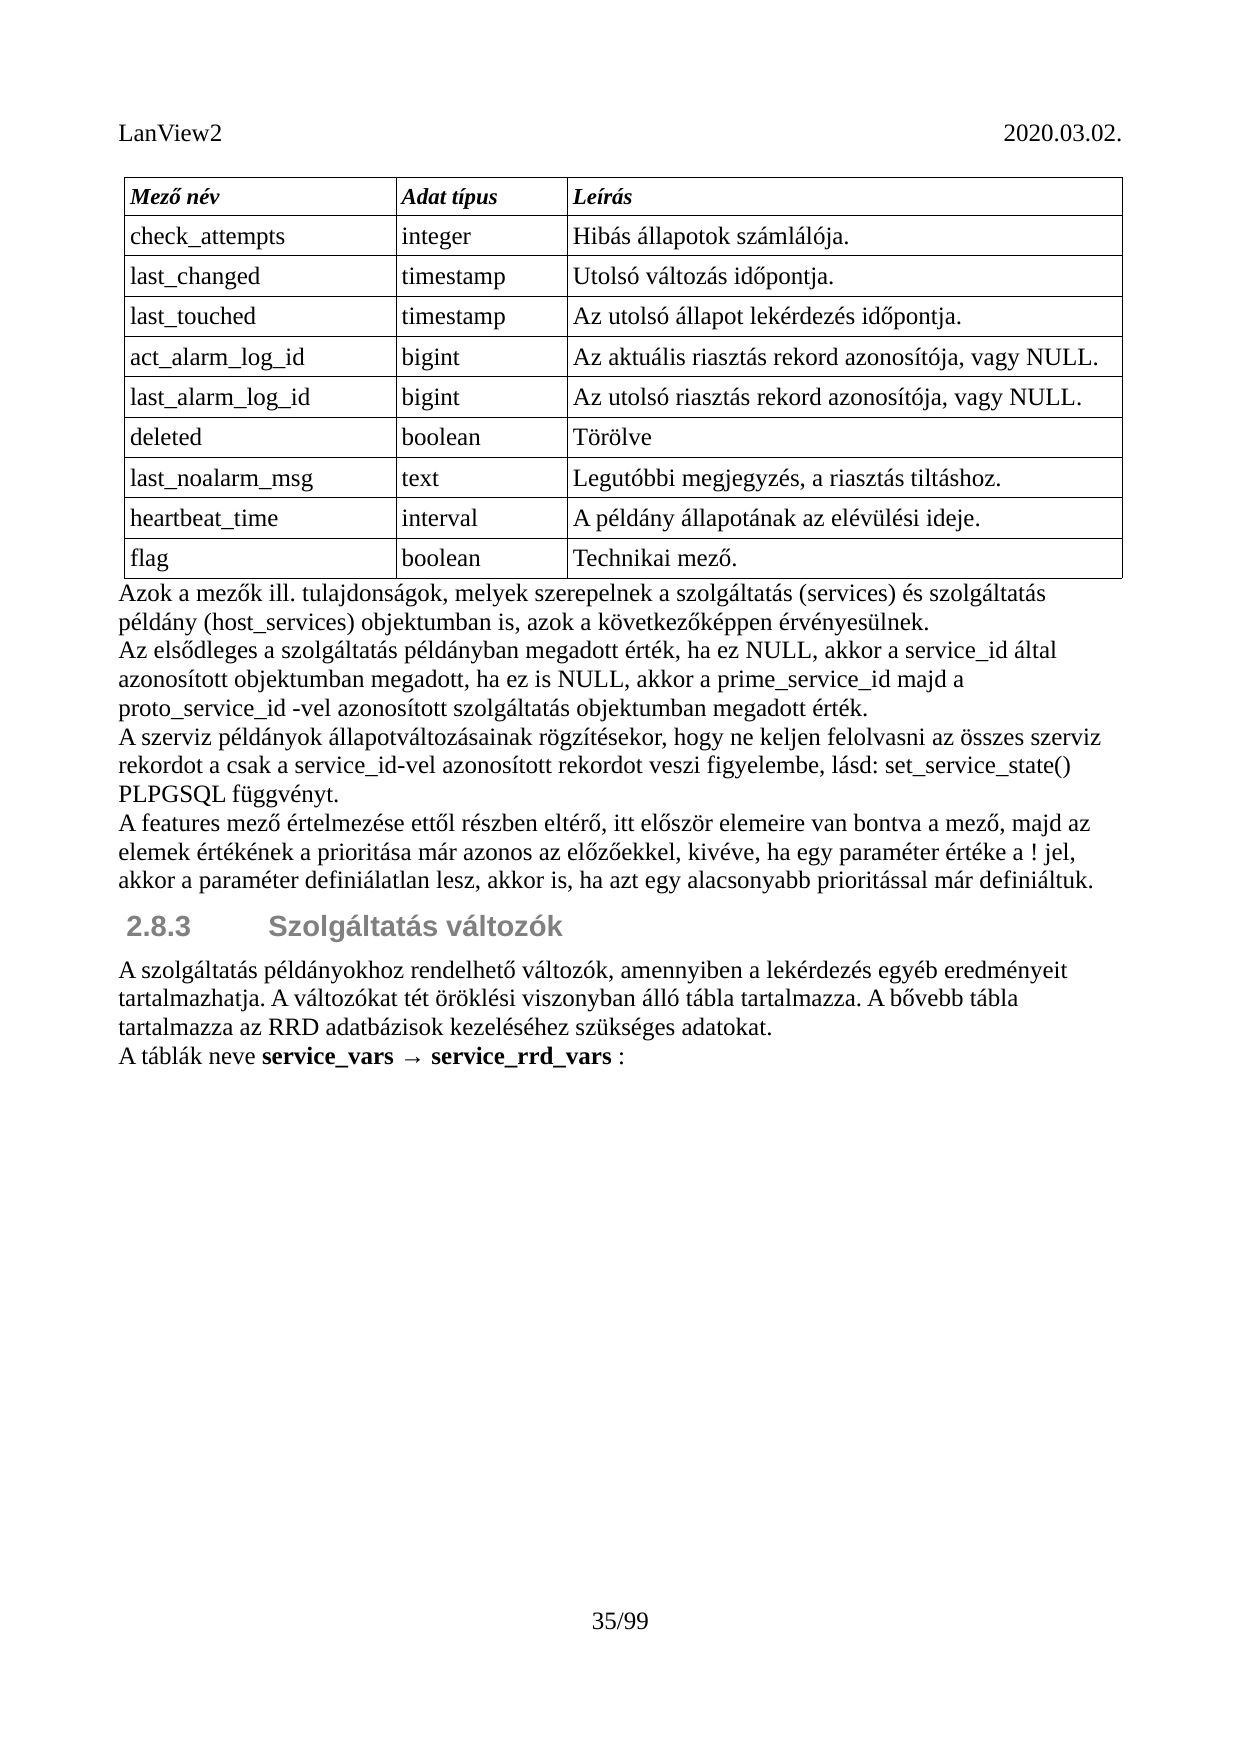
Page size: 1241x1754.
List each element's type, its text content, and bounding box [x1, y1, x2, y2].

table_cell Utolsó változás időpontja. [568, 256, 1122, 296]
table_cell Az utolsó állapot lekérdezés időpontja. [568, 297, 1122, 336]
table_header Mező név [125, 178, 396, 215]
table_cell last_alarm_log_id [125, 377, 396, 417]
text Azok a mezők ill. tulajdonságok, melyek szerepelnek a szolgáltatás (services) és szolgáltatás példány (host_services) objektumban is, azok a következőképpen érvényesülnek. [118, 578, 1122, 635]
table_cell boolean [397, 539, 567, 578]
table_cell Az aktuális riasztás rekord azonosítója, vagy NULL. [568, 337, 1122, 376]
table_cell timestamp [397, 256, 567, 296]
table_cell Az utolsó riasztás rekord azonosítója, vagy NULL. [568, 377, 1122, 417]
table_cell bigint [397, 337, 567, 376]
table_cell boolean [397, 418, 567, 457]
text A táblák neve service_vars → service_rrd_vars : [118, 1041, 1122, 1070]
subtitle Szolgáltatás változók [118, 909, 1122, 942]
table_cell last_changed [125, 256, 396, 296]
table_cell flag [125, 539, 396, 578]
table_cell Technikai mező. [568, 539, 1122, 578]
table_cell A példány állapotának az elévülési ideje. [568, 498, 1122, 537]
table_cell bigint [397, 377, 567, 417]
table_cell last_touched [125, 297, 396, 336]
table_cell interval [397, 498, 567, 537]
table_cell act_alarm_log_id [125, 337, 396, 376]
text A szerviz példányok állapotváltozásainak rögzítésekor, hogy ne keljen felolvasni az összes szerviz rekordot a csak a service_id-vel azonosított rekordot veszi figyelembe, lásd: set_service_state() PLPGSQL függvényt. [118, 722, 1122, 808]
table_cell integer [397, 216, 567, 255]
table_cell deleted [125, 418, 396, 457]
table_cell text [397, 458, 567, 497]
table_cell Legutóbbi megjegyzés, a riasztás tiltáshoz. [568, 458, 1122, 497]
table_cell check_attempts [125, 216, 396, 255]
table_cell heartbeat_time [125, 498, 396, 537]
table_cell last_noalarm_msg [125, 458, 396, 497]
text A szolgáltatás példányokhoz rendelhető változók, amennyiben a lekérdezés egyéb eredményeit tartalmazhatja. A változókat tét öröklési viszonyban álló tábla tartalmazza. A bővebb tábla tartalmazza az RRD adatbázisok kezeléséhez szükséges adatokat. [118, 955, 1122, 1041]
text A features mező értelmezése ettől részben eltérő, itt először elemeire van bontva a mező, majd az elemek értékének a prioritása már azonos az előzőekkel, kivéve, ha egy paraméter értéke a ! jel, akkor a paraméter definiálatlan lesz, akkor is, ha azt egy alacsonyabb prioritással már definiáltuk. [118, 808, 1122, 894]
table_cell Törölve [568, 418, 1122, 457]
table_cell Hibás állapotok számlálója. [568, 216, 1122, 255]
text Az elsődleges a szolgáltatás példányban megadott érték, ha ez NULL, akkor a service_id által azonosított objektumban megadott, ha ez is NULL, akkor a prime_service_id majd a proto_service_id -vel azonosított szolgáltatás objektumban megadott érték. [118, 635, 1122, 722]
table_header Adat típus [397, 178, 567, 215]
table_cell timestamp [397, 297, 567, 336]
table_header Leírás [568, 178, 1122, 215]
